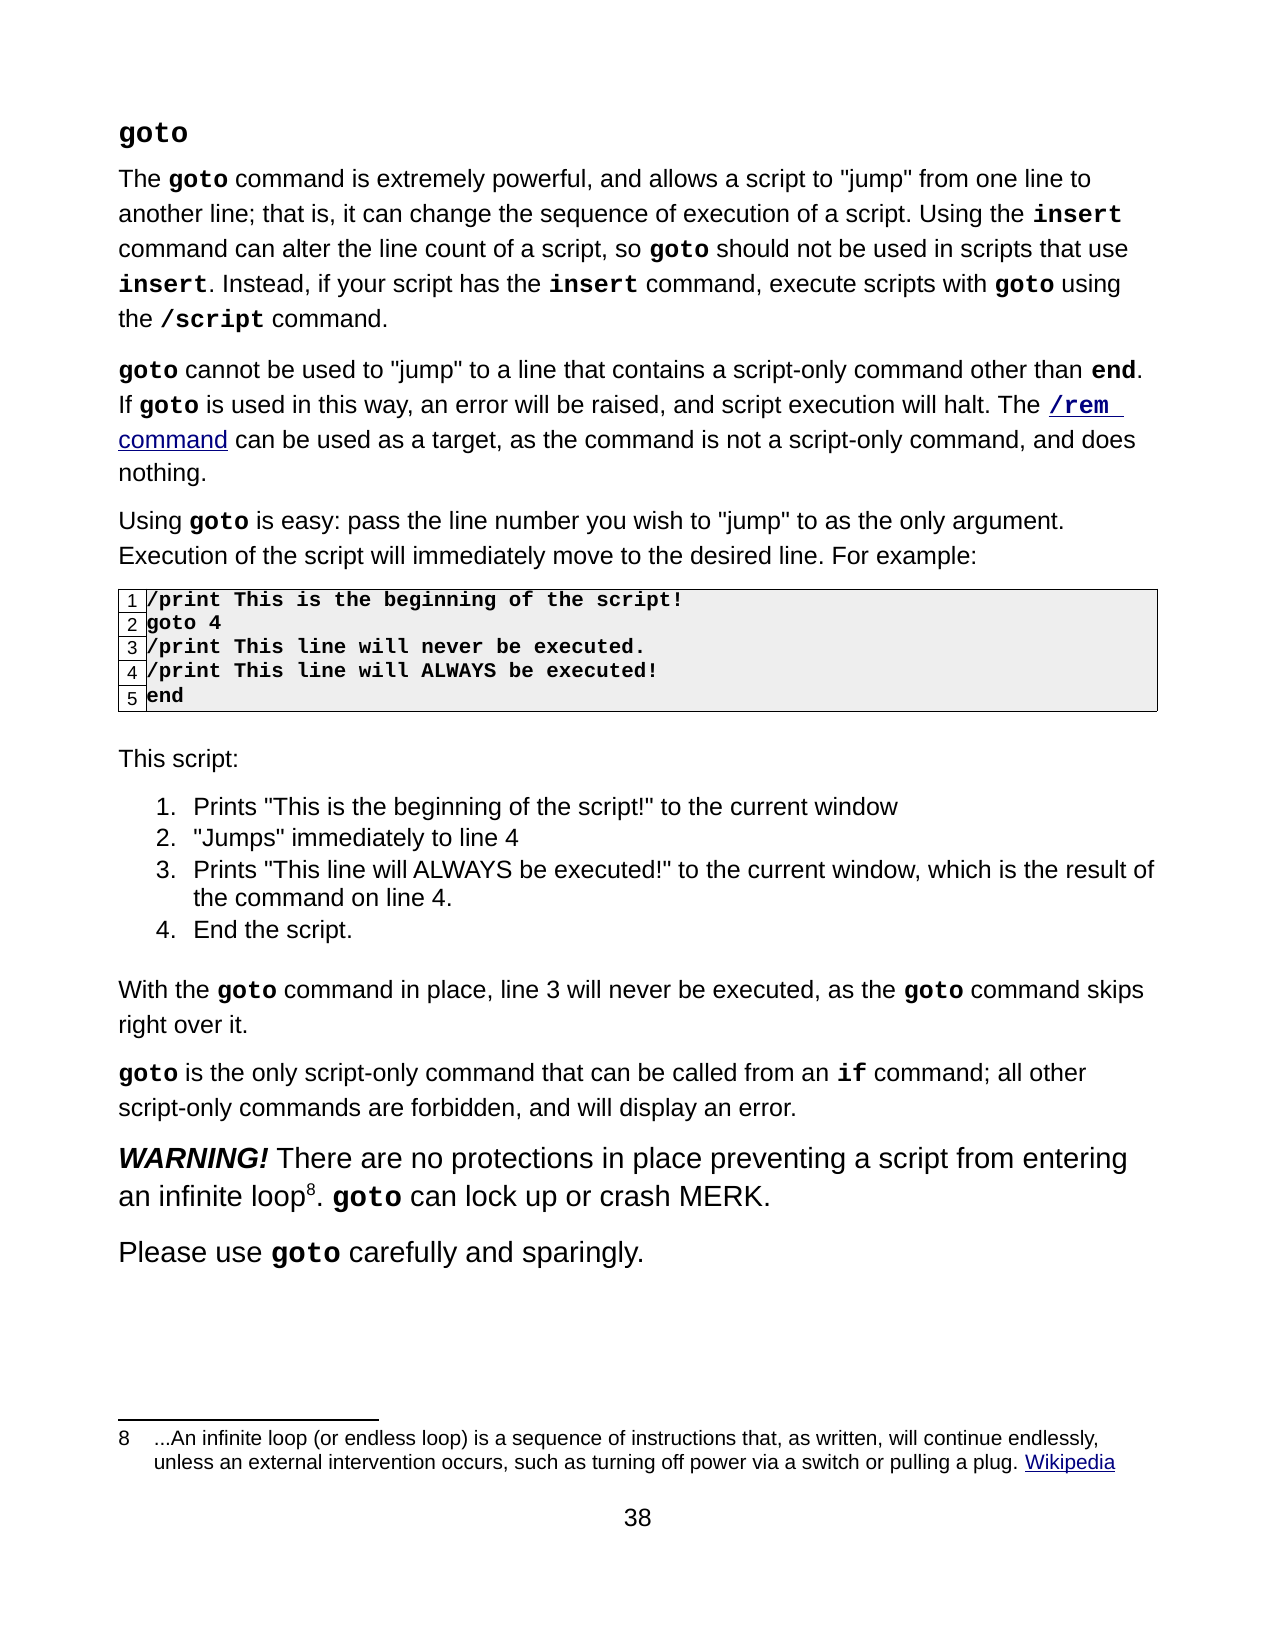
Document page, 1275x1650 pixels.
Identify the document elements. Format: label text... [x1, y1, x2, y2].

table_cell 4 [119, 661, 146, 685]
text Using goto is easy: pass the line number you wish to "jump" to as the only argument. Execution of the script will immediately move to the desired line. For example: [118, 506, 1157, 569]
table_cell end [147, 685, 1157, 711]
table_cell goto 4 [147, 612, 1157, 636]
text The goto command is extremely powerful, and allows a script to "jump" from one line to another line; that is, it can change the sequence of execution of a script. Using the insert command can alter the line count of a script, so goto should not be used in scripts that use insert. Instead, if your script has the insert command, execute scripts with goto using the /script command. [118, 164, 1157, 335]
text ...An infinite loop (or endless loop) is a sequence of instructions that, as written, will continue endlessly, unless an external intervention occurs, such as turning off power via a switch or pulling a plug. Wikipedia [118, 1426, 1157, 1474]
table_cell 5 [119, 686, 146, 711]
text This script: [118, 712, 1157, 773]
table_cell /print This line will ALWAYS be executed! [147, 660, 1157, 685]
text WARNING! There are no protections in place preventing a script from entering an infinite loop. goto can lock up or crash MERK. [118, 1141, 1157, 1215]
text Please use goto carefully and sparingly. [118, 1235, 1157, 1271]
list Prints "This line will ALWAYS be executed!" to the current window, which is the result of the command on line 4. [156, 854, 1157, 912]
table_header 1 [119, 590, 146, 612]
table_header /print This is the beginning of the script! [147, 590, 1157, 612]
list Prints "This is the beginning of the script!" to the current window [156, 792, 1157, 820]
text goto cannot be used to "jump" to a line that contains a script-only command other than end. If goto is used in this way, an error will be raised, and script execution will halt. The /rem command can be used as a target, as the command is not a script-only command, and does nothing. [118, 354, 1157, 487]
list "Jumps" immediately to line 4 [156, 823, 1157, 852]
list End the script. [156, 915, 1157, 972]
text goto is the only script-only command that can be called from an if command; all other script-only commands are forbidden, and will display an error. [118, 1058, 1157, 1122]
table_cell 2 [119, 613, 146, 636]
text With the goto command in place, line 3 will never be executed, as the goto command skips right over it. [118, 975, 1157, 1039]
subtitle goto [118, 118, 1157, 151]
table_cell /print This line will never be executed. [147, 636, 1157, 660]
table_cell 3 [119, 637, 146, 660]
